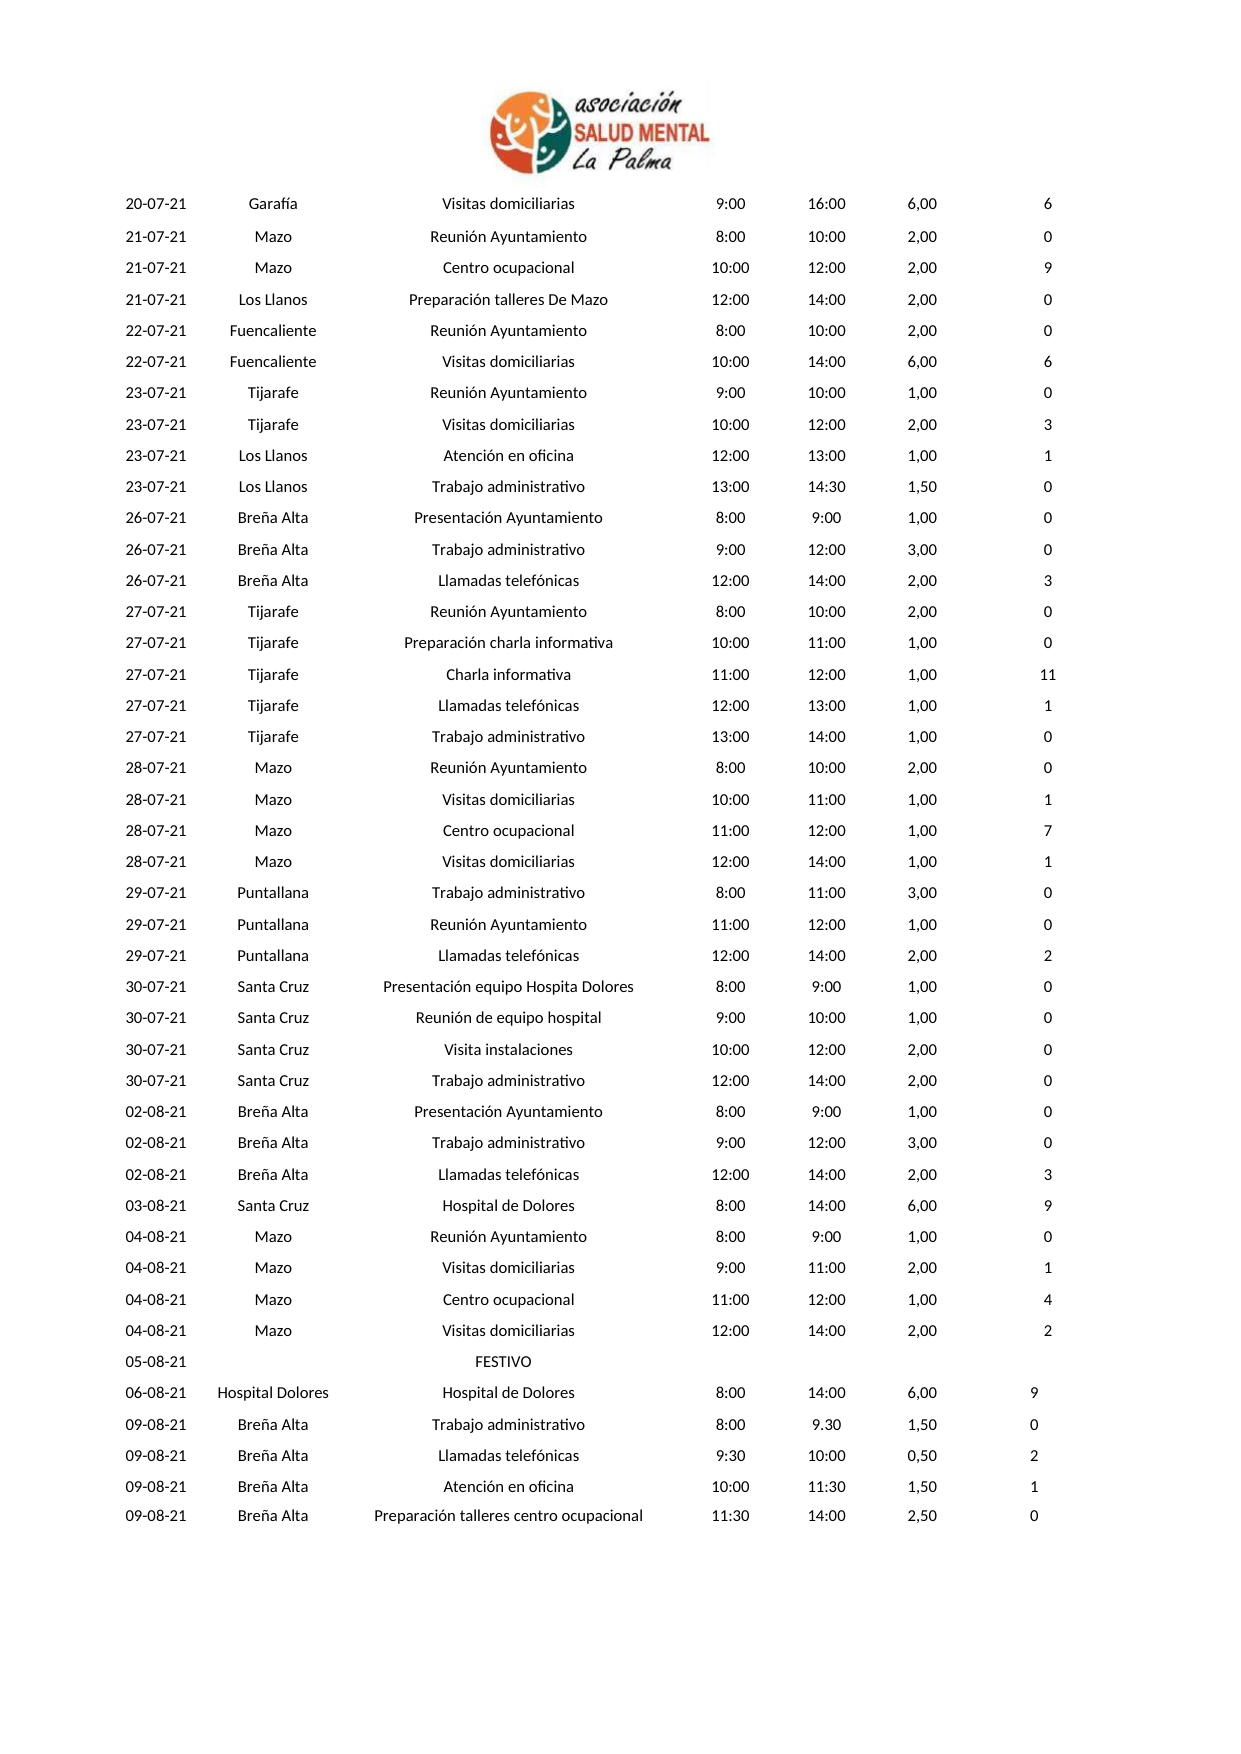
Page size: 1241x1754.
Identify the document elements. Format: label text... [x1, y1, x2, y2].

table_cell [984, 285, 1039, 316]
table_cell Fuencaliente [202, 348, 351, 379]
table_cell 6,00 [877, 1191, 984, 1222]
table_cell 2,00 [877, 285, 984, 316]
table_cell 8:00 [677, 1223, 778, 1253]
table_cell Preparación talleres De Mazo [351, 285, 677, 316]
table_cell Visitas domiciliarias [351, 348, 677, 379]
table_cell Trabajo administrativo [351, 879, 677, 910]
table_cell 21-07-21 [120, 285, 202, 316]
table_cell Centro ocupacional [351, 816, 677, 847]
table_cell 02-08-21 [120, 1129, 202, 1160]
table_header Garafía [202, 196, 351, 222]
table_cell Reunión Ayuntamiento [351, 754, 677, 785]
table_cell 26-07-21 [120, 566, 202, 597]
table_cell 28-07-21 [120, 785, 202, 816]
table_cell 9:00 [677, 379, 778, 410]
table_cell 9:00 [779, 1223, 877, 1253]
table_header 6,00 [877, 196, 984, 222]
table_cell [984, 973, 1039, 1004]
table_cell 9 [1039, 254, 1062, 285]
table_cell 26-07-21 [120, 535, 202, 566]
table_cell 3 [1039, 566, 1062, 597]
table_cell 1 [1039, 785, 1062, 816]
table_cell 2,00 [877, 1066, 984, 1097]
table_cell 12:00 [677, 848, 778, 879]
table_cell 0 [1039, 223, 1062, 254]
table_cell Visitas domiciliarias [351, 848, 677, 879]
table_cell 22-07-21 [120, 348, 202, 379]
table_cell 11:00 [779, 785, 877, 816]
table_cell Centro ocupacional [351, 254, 677, 285]
table_cell Mazo [202, 1316, 351, 1347]
table_cell Visitas domiciliarias [351, 410, 677, 441]
table_cell 21-07-21 [120, 254, 202, 285]
table_header 9:00 [677, 196, 778, 222]
table_header 20-07-21 [120, 196, 202, 222]
table_cell Los Llanos [202, 285, 351, 316]
table_cell Santa Cruz [202, 1004, 351, 1035]
table_cell [984, 441, 1039, 472]
table_cell [984, 629, 1039, 660]
table_cell 1,00 [877, 691, 984, 722]
table_cell 2,00 [877, 754, 984, 785]
table_cell 23-07-21 [120, 410, 202, 441]
table_cell 10:00 [677, 348, 778, 379]
table_cell 0 [1039, 723, 1062, 754]
table_cell 8:00 [677, 504, 778, 535]
table_cell Mazo [202, 785, 351, 816]
table_cell 27-07-21 [120, 691, 202, 722]
table_cell Reunión Ayuntamiento [351, 910, 677, 941]
table_cell 04-08-21 [120, 1254, 202, 1285]
table_cell Mazo [202, 1285, 351, 1316]
table_cell 10:00 [779, 379, 877, 410]
table_cell Hospital Dolores [202, 1379, 351, 1410]
table_cell 0 [1039, 1035, 1062, 1066]
table_cell 0 [1039, 1098, 1062, 1129]
table_cell [1039, 1379, 1062, 1410]
table_cell Presentación Ayuntamiento [351, 504, 677, 535]
table_cell 12:00 [677, 1066, 778, 1097]
table_cell Los Llanos [202, 441, 351, 472]
table_cell 14:00 [779, 348, 877, 379]
table_cell 10:00 [779, 1004, 877, 1035]
table_cell 6,00 [877, 348, 984, 379]
table_cell [984, 941, 1039, 972]
table_cell 1,00 [877, 910, 984, 941]
table_cell 30-07-21 [120, 1004, 202, 1035]
table_cell Puntallana [202, 879, 351, 910]
table_cell Llamadas telefónicas [351, 566, 677, 597]
table_cell 12:00 [677, 941, 778, 972]
table_cell Reunión Ayuntamiento [351, 379, 677, 410]
table_cell 8:00 [677, 1379, 778, 1410]
table_cell 04-08-21 [120, 1316, 202, 1347]
table_cell [984, 223, 1039, 254]
table_cell 21-07-21 [120, 223, 202, 254]
table_cell [984, 504, 1039, 535]
table_cell Llamadas telefónicas [351, 1160, 677, 1191]
table_cell [984, 910, 1039, 941]
table_cell 8:00 [677, 1191, 778, 1222]
table_cell Puntallana [202, 910, 351, 941]
table_cell 14:00 [779, 1504, 877, 1530]
table_cell 0 [984, 1410, 1039, 1441]
table_cell [984, 535, 1039, 566]
table_cell 10:00 [677, 410, 778, 441]
table_cell Breña Alta [202, 1098, 351, 1129]
table_cell Reunión Ayuntamiento [351, 316, 677, 347]
table_cell 2,00 [877, 410, 984, 441]
table_cell Santa Cruz [202, 1191, 351, 1222]
table_cell Visitas domiciliarias [351, 1254, 677, 1285]
table_cell 8:00 [677, 973, 778, 1004]
table_cell [984, 660, 1039, 691]
table_cell Mazo [202, 254, 351, 285]
table_cell 2,00 [877, 566, 984, 597]
table_cell 28-07-21 [120, 754, 202, 785]
table_cell [1039, 1347, 1062, 1378]
table_cell 11:00 [677, 816, 778, 847]
table_cell 9:30 [677, 1441, 778, 1472]
table_cell Trabajo administrativo [351, 1066, 677, 1097]
table_cell [984, 1347, 1039, 1378]
table_cell 23-07-21 [120, 473, 202, 504]
table_cell 12:00 [779, 660, 877, 691]
table_cell 14:00 [779, 848, 877, 879]
table_cell [984, 348, 1039, 379]
table_cell Breña Alta [202, 504, 351, 535]
table_cell 12:00 [779, 1035, 877, 1066]
table_cell [984, 1160, 1039, 1191]
table_cell [1039, 1441, 1062, 1472]
table_cell 2,00 [877, 1254, 984, 1285]
table_cell 2,00 [877, 598, 984, 629]
table_cell 02-08-21 [120, 1160, 202, 1191]
table_cell 1,00 [877, 816, 984, 847]
table_cell Santa Cruz [202, 1035, 351, 1066]
table_cell 0 [1039, 973, 1062, 1004]
table_cell Atención en oficina [351, 1472, 677, 1503]
table_header 16:00 [779, 196, 877, 222]
table_cell Visitas domiciliarias [351, 1316, 677, 1347]
table_cell 2 [1039, 1316, 1062, 1347]
table_cell 4 [1039, 1285, 1062, 1316]
table_cell Los Llanos [202, 473, 351, 504]
table_cell 27-07-21 [120, 660, 202, 691]
table_cell 0 [1039, 1004, 1062, 1035]
table_cell Presentación equipo Hospita Dolores [351, 973, 677, 1004]
table_cell 12:00 [779, 1129, 877, 1160]
table_cell Puntallana [202, 941, 351, 972]
table_cell 11:00 [779, 1254, 877, 1285]
table_cell 29-07-21 [120, 910, 202, 941]
table_cell 11 [1039, 660, 1062, 691]
table_cell Hospital de Dolores [351, 1379, 677, 1410]
table_cell 1,00 [877, 848, 984, 879]
table_cell [984, 1129, 1039, 1160]
table_cell 8:00 [677, 754, 778, 785]
table_cell 1,50 [877, 1472, 984, 1503]
table_cell [984, 316, 1039, 347]
table_cell 02-08-21 [120, 1098, 202, 1129]
table_cell 3,00 [877, 1129, 984, 1160]
table_cell [984, 754, 1039, 785]
table_cell Presentación Ayuntamiento [351, 1098, 677, 1129]
table_cell 11:30 [677, 1504, 778, 1530]
table_cell [779, 1347, 877, 1378]
table_cell 0 [1039, 316, 1062, 347]
table_cell 12:00 [677, 285, 778, 316]
table_cell 9:00 [677, 1254, 778, 1285]
table_cell [984, 1254, 1039, 1285]
table_cell 10:00 [779, 598, 877, 629]
table_cell Centro ocupacional [351, 1285, 677, 1316]
table_cell 1,00 [877, 379, 984, 410]
table_header 6 [1039, 196, 1062, 222]
table_cell 1 [1039, 1254, 1062, 1285]
table_cell [877, 1347, 984, 1378]
table_cell 1,00 [877, 1098, 984, 1129]
table_cell 10:00 [779, 316, 877, 347]
table_cell Breña Alta [202, 1504, 351, 1530]
table_cell 0 [1039, 598, 1062, 629]
table_cell 12:00 [677, 566, 778, 597]
table_cell 8:00 [677, 879, 778, 910]
table_cell Santa Cruz [202, 973, 351, 1004]
table_cell Reunión Ayuntamiento [351, 223, 677, 254]
table_cell 28-07-21 [120, 848, 202, 879]
table_cell Breña Alta [202, 535, 351, 566]
table_cell 13:00 [677, 473, 778, 504]
table_cell [984, 816, 1039, 847]
table_cell 30-07-21 [120, 1066, 202, 1097]
table_cell 1,00 [877, 785, 984, 816]
table_cell 1,00 [877, 723, 984, 754]
table_cell 3 [1039, 410, 1062, 441]
table_cell 9 [984, 1379, 1039, 1410]
table_cell 1 [1039, 691, 1062, 722]
table_cell 22-07-21 [120, 316, 202, 347]
table_cell Trabajo administrativo [351, 535, 677, 566]
table_cell Tijarafe [202, 723, 351, 754]
table_cell 09-08-21 [120, 1410, 202, 1441]
table_cell 14:00 [779, 1191, 877, 1222]
table_cell 11:00 [677, 660, 778, 691]
table_cell 12:00 [779, 816, 877, 847]
table_cell 14:00 [779, 723, 877, 754]
table_cell 11:00 [779, 879, 877, 910]
table_cell [984, 723, 1039, 754]
table_cell 30-07-21 [120, 1035, 202, 1066]
table_cell [984, 879, 1039, 910]
table_cell [984, 1285, 1039, 1316]
table_cell 14:00 [779, 1066, 877, 1097]
table_cell Tijarafe [202, 691, 351, 722]
table_cell 9:00 [779, 973, 877, 1004]
table_cell 1,50 [877, 1410, 984, 1441]
table_cell [984, 566, 1039, 597]
table_cell 1,00 [877, 973, 984, 1004]
table_cell 10:00 [677, 1472, 778, 1503]
table_cell 7 [1039, 816, 1062, 847]
table_cell Mazo [202, 1223, 351, 1253]
table_cell 14:00 [779, 1316, 877, 1347]
table_cell [984, 254, 1039, 285]
table_cell 0 [1039, 879, 1062, 910]
table_cell 0 [1039, 1066, 1062, 1097]
table_cell 23-07-21 [120, 441, 202, 472]
table_cell Reunión Ayuntamiento [351, 598, 677, 629]
table_cell 03-08-21 [120, 1191, 202, 1222]
table_cell [984, 848, 1039, 879]
table_cell 8:00 [677, 1098, 778, 1129]
table_cell [1039, 1504, 1062, 1530]
table_cell 6 [1039, 348, 1062, 379]
table_cell 12:00 [779, 1285, 877, 1316]
table_cell 11:00 [677, 1285, 778, 1316]
table_cell 10:00 [677, 785, 778, 816]
table_cell 10:00 [677, 1035, 778, 1066]
table_cell 13:00 [779, 441, 877, 472]
table_cell [984, 785, 1039, 816]
table_cell 2,50 [877, 1504, 984, 1530]
table_cell 12:00 [779, 910, 877, 941]
table_cell 1,50 [877, 473, 984, 504]
table_cell [984, 1223, 1039, 1253]
table_cell Llamadas telefónicas [351, 941, 677, 972]
table_cell 6,00 [877, 1379, 984, 1410]
table_cell 0 [1039, 285, 1062, 316]
table_cell 1,00 [877, 504, 984, 535]
table_cell [984, 1098, 1039, 1129]
table_cell Trabajo administrativo [351, 1410, 677, 1441]
table_cell 8:00 [677, 223, 778, 254]
table_cell 12:00 [779, 410, 877, 441]
table_cell 05-08-21 [120, 1347, 202, 1378]
table_cell 12:00 [779, 254, 877, 285]
table_cell [984, 1316, 1039, 1347]
table_cell 3,00 [877, 879, 984, 910]
table_cell 10:00 [779, 223, 877, 254]
table_cell Tijarafe [202, 598, 351, 629]
table_cell 12:00 [677, 1316, 778, 1347]
table_cell Mazo [202, 1254, 351, 1285]
table_cell 3 [1039, 1160, 1062, 1191]
table_cell 27-07-21 [120, 629, 202, 660]
table_cell Breña Alta [202, 1160, 351, 1191]
table_cell Mazo [202, 816, 351, 847]
table_cell Hospital de Dolores [351, 1191, 677, 1222]
table_cell Trabajo administrativo [351, 1129, 677, 1160]
table_cell 0 [1039, 629, 1062, 660]
table_cell 12:00 [677, 691, 778, 722]
table_cell Breña Alta [202, 1472, 351, 1503]
table_cell 1,00 [877, 1285, 984, 1316]
table_cell [984, 1004, 1039, 1035]
table_cell Tijarafe [202, 379, 351, 410]
table_cell Visita instalaciones [351, 1035, 677, 1066]
table_cell 11:00 [677, 910, 778, 941]
table_cell Llamadas telefónicas [351, 1441, 677, 1472]
table_cell 1,00 [877, 1004, 984, 1035]
table_cell [984, 691, 1039, 722]
table_cell Mazo [202, 754, 351, 785]
table_cell 04-08-21 [120, 1285, 202, 1316]
table_cell 14:00 [779, 1379, 877, 1410]
picture [480, 81, 716, 188]
table_cell 26-07-21 [120, 504, 202, 535]
table_cell 09-08-21 [120, 1504, 202, 1530]
table_cell 0 [1039, 473, 1062, 504]
table_cell [1039, 1472, 1062, 1503]
table_cell 23-07-21 [120, 379, 202, 410]
table_cell 0 [1039, 379, 1062, 410]
table_cell 2,00 [877, 1035, 984, 1066]
table_cell 13:00 [677, 723, 778, 754]
table_cell Llamadas telefónicas [351, 691, 677, 722]
table_cell 09-08-21 [120, 1472, 202, 1503]
table_cell 12:00 [779, 535, 877, 566]
table_cell [984, 410, 1039, 441]
table_cell 2 [984, 1441, 1039, 1472]
table_cell Santa Cruz [202, 1066, 351, 1097]
table_cell Tijarafe [202, 410, 351, 441]
table_cell 0 [1039, 535, 1062, 566]
table_cell Preparación charla informativa [351, 629, 677, 660]
table_cell Breña Alta [202, 1129, 351, 1160]
table_cell Mazo [202, 848, 351, 879]
table_cell [202, 1347, 351, 1378]
table_cell 27-07-21 [120, 598, 202, 629]
table_cell [677, 1347, 778, 1378]
table_cell 27-07-21 [120, 723, 202, 754]
table_cell Tijarafe [202, 660, 351, 691]
table_cell [984, 473, 1039, 504]
table_cell 12:00 [677, 441, 778, 472]
table_cell 2,00 [877, 316, 984, 347]
table_cell 10:00 [677, 629, 778, 660]
table_cell 14:00 [779, 285, 877, 316]
table_cell 8:00 [677, 1410, 778, 1441]
table_cell 14:00 [779, 941, 877, 972]
table_cell 2,00 [877, 1316, 984, 1347]
table_cell [984, 1035, 1039, 1066]
table_cell Breña Alta [202, 566, 351, 597]
table_cell 0 [1039, 504, 1062, 535]
table_cell 1,00 [877, 441, 984, 472]
table_cell 0 [984, 1504, 1039, 1530]
table_cell 0 [1039, 1129, 1062, 1160]
table_cell 8:00 [677, 316, 778, 347]
table_cell Trabajo administrativo [351, 723, 677, 754]
table_cell Trabajo administrativo [351, 473, 677, 504]
table_cell 10:00 [779, 1441, 877, 1472]
table_header Visitas domiciliarias [351, 196, 677, 222]
table_cell 09-08-21 [120, 1441, 202, 1472]
table_cell 1,00 [877, 629, 984, 660]
table_cell 14:00 [779, 1160, 877, 1191]
table_cell Visitas domiciliarias [351, 785, 677, 816]
table_cell 0 [1039, 754, 1062, 785]
table_cell 1,00 [877, 1223, 984, 1253]
table_cell 2 [1039, 941, 1062, 972]
table_cell Atención en oficina [351, 441, 677, 472]
table_cell 9:00 [779, 504, 877, 535]
table_cell 11:00 [779, 629, 877, 660]
table_cell 14:00 [779, 566, 877, 597]
table_cell 1,00 [877, 660, 984, 691]
table_cell [984, 1191, 1039, 1222]
table_cell 9.30 [779, 1410, 877, 1441]
table_cell Tijarafe [202, 629, 351, 660]
table_cell 0 [1039, 1223, 1062, 1253]
table_cell 11:30 [779, 1472, 877, 1503]
table_cell 9:00 [677, 1129, 778, 1160]
table_cell 30-07-21 [120, 973, 202, 1004]
table_cell 1 [984, 1472, 1039, 1503]
table_cell Charla informativa [351, 660, 677, 691]
table_cell 9:00 [677, 1004, 778, 1035]
table_cell 9 [1039, 1191, 1062, 1222]
table_cell 1 [1039, 441, 1062, 472]
table_cell 9:00 [677, 535, 778, 566]
table_cell 06-08-21 [120, 1379, 202, 1410]
table_cell Breña Alta [202, 1410, 351, 1441]
table_cell [1039, 1410, 1062, 1441]
table_cell 0 [1039, 910, 1062, 941]
table_cell 10:00 [779, 754, 877, 785]
table_cell FESTIVO [351, 1347, 677, 1378]
table_cell [984, 379, 1039, 410]
table_cell Fuencaliente [202, 316, 351, 347]
table_cell 0,50 [877, 1441, 984, 1472]
table_cell 1 [1039, 848, 1062, 879]
table_cell 12:00 [677, 1160, 778, 1191]
table_cell 2,00 [877, 254, 984, 285]
table_cell 14:30 [779, 473, 877, 504]
table_cell 10:00 [677, 254, 778, 285]
table_cell Reunión de equipo hospital [351, 1004, 677, 1035]
table_cell 3,00 [877, 535, 984, 566]
table_cell 04-08-21 [120, 1223, 202, 1253]
table_cell [984, 598, 1039, 629]
table_cell Reunión Ayuntamiento [351, 1223, 677, 1253]
table_cell 2,00 [877, 223, 984, 254]
table_cell Breña Alta [202, 1441, 351, 1472]
table_cell 9:00 [779, 1098, 877, 1129]
table_cell [984, 1066, 1039, 1097]
table_cell 2,00 [877, 941, 984, 972]
table_cell 2,00 [877, 1160, 984, 1191]
table_cell Mazo [202, 223, 351, 254]
table_cell 29-07-21 [120, 879, 202, 910]
table_cell 29-07-21 [120, 941, 202, 972]
table_cell 8:00 [677, 598, 778, 629]
table_header [984, 196, 1039, 222]
table_cell 13:00 [779, 691, 877, 722]
table_cell Preparación talleres centro ocupacional [351, 1504, 677, 1530]
table_cell 28-07-21 [120, 816, 202, 847]
